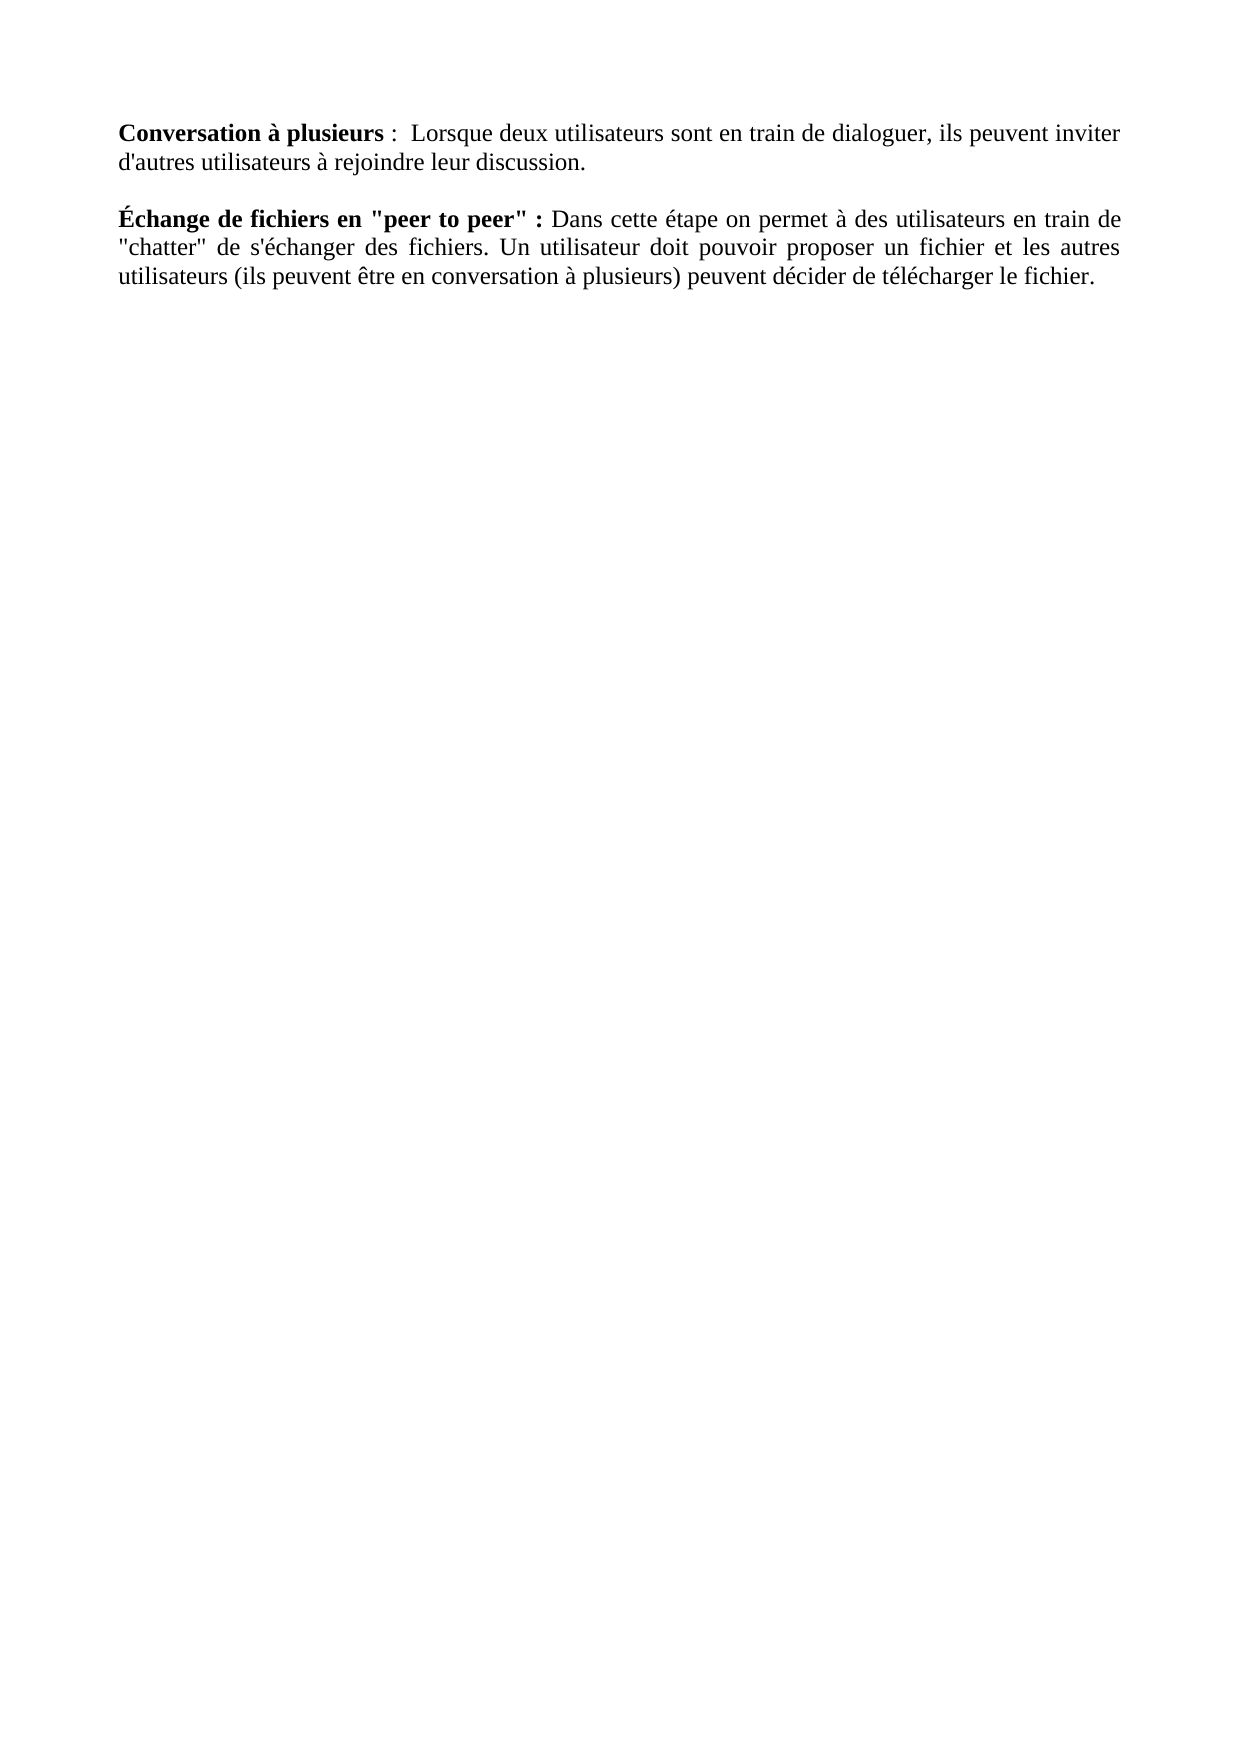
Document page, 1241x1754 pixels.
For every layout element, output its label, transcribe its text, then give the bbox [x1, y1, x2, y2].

text Conversation à plusieurs : Lorsque deux utilisateurs sont en train de dialoguer, ils peuvent inviter d'autres utilisateurs à rejoindre leur discussion. [118, 118, 1122, 176]
text Échange de fichiers en "peer to peer" : Dans cette étape on permet à des utilisateurs en train de "chatter" de s'échanger des fichiers. Un utilisateur doit pouvoir proposer un fichier et les autres utilisateurs (ils peuvent être en conversation à plusieurs) peuvent décider de télécharger le fichier. [118, 204, 1122, 290]
